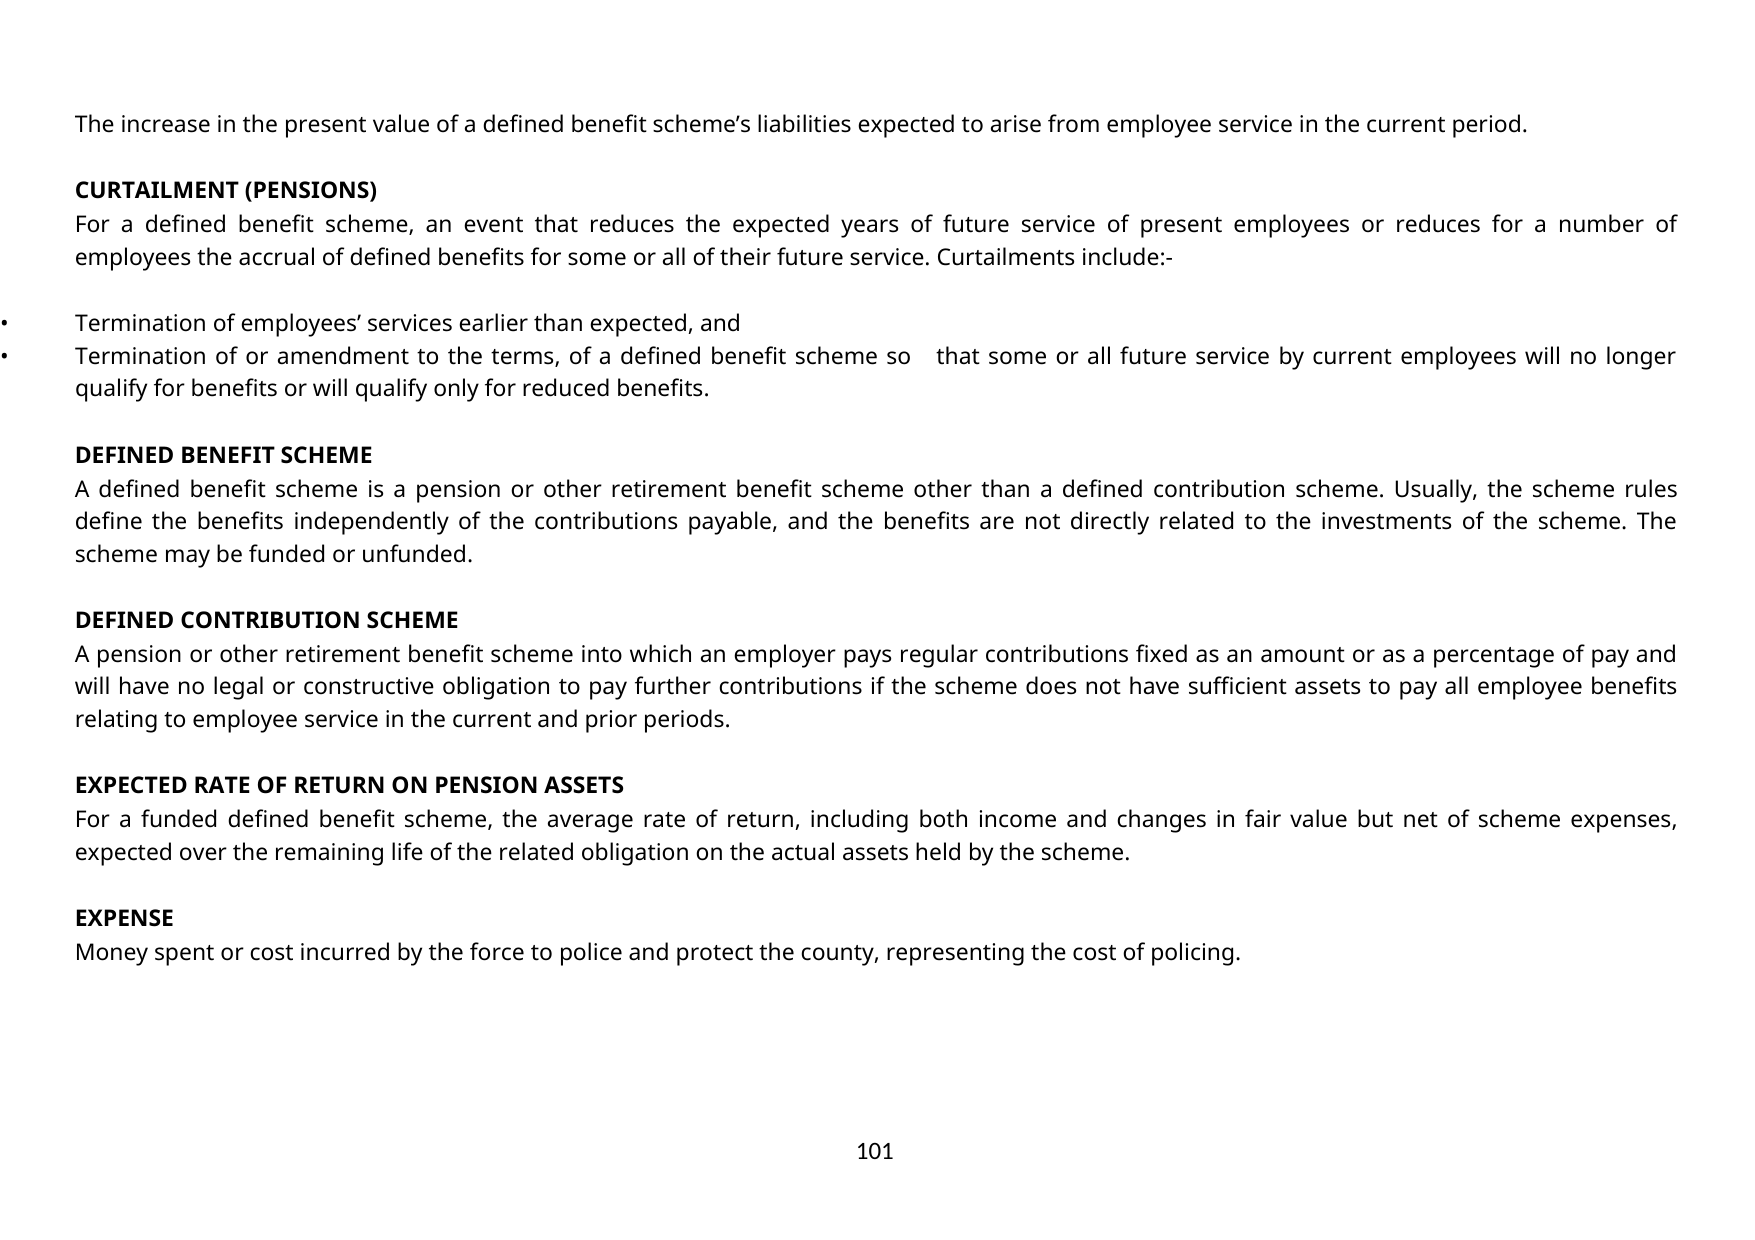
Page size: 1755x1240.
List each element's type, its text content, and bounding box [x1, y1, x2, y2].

text The increase in the present value of a defined benefit scheme’s liabilities expected to arise from employee service in the current period. [74, 108, 1680, 139]
text EXPENSE [74, 902, 1382, 933]
subtitle EXPECTED RATE OF RETURN ON PENSION ASSETS [74, 769, 1382, 800]
text A pension or other retirement benefit scheme into which an employer pays regular contributions fixed as an amount or as a percentage of pay and will have no legal or constructive obligation to pay further contributions if the scheme does not have sufficient assets to pay all employee benefits relating to employee service in the current and prior periods. [74, 638, 1680, 734]
text For a defined benefit scheme, an event that reduces the expected years of future service of present employees or reduces for a number of employees the accrual of defined benefits for some or all of their future service. Curtailments include:- [74, 208, 1680, 272]
text Money spent or cost incurred by the force to police and protect the county, representing the cost of policing. [74, 936, 1680, 967]
subtitle DEFINED BENEFIT SCHEME [74, 439, 1382, 470]
text A defined benefit scheme is a pension or other retirement benefit scheme other than a defined contribution scheme. Usually, the scheme rules define the benefits independently of the contributions payable, and the benefits are not directly related to the investments of the scheme. The scheme may be funded or unfunded. [74, 472, 1680, 569]
text For a funded defined benefit scheme, the average rate of return, including both income and changes in fair value but net of scheme expenses, expected over the remaining life of the related obligation on the actual assets held by the scheme. [74, 803, 1680, 867]
list Termination of or amendment to the terms, of a defined benefit scheme so that some or all future service by current employees will no longer qualify for benefits or will qualify only for reduced benefits. [0, 340, 1680, 403]
subtitle DEFINED CONTRIBUTION SCHEME [74, 604, 1382, 635]
list Termination of employees’ services earlier than expected, and [0, 307, 1680, 338]
subtitle CURTAILMENT (PENSIONS) [74, 174, 1382, 206]
